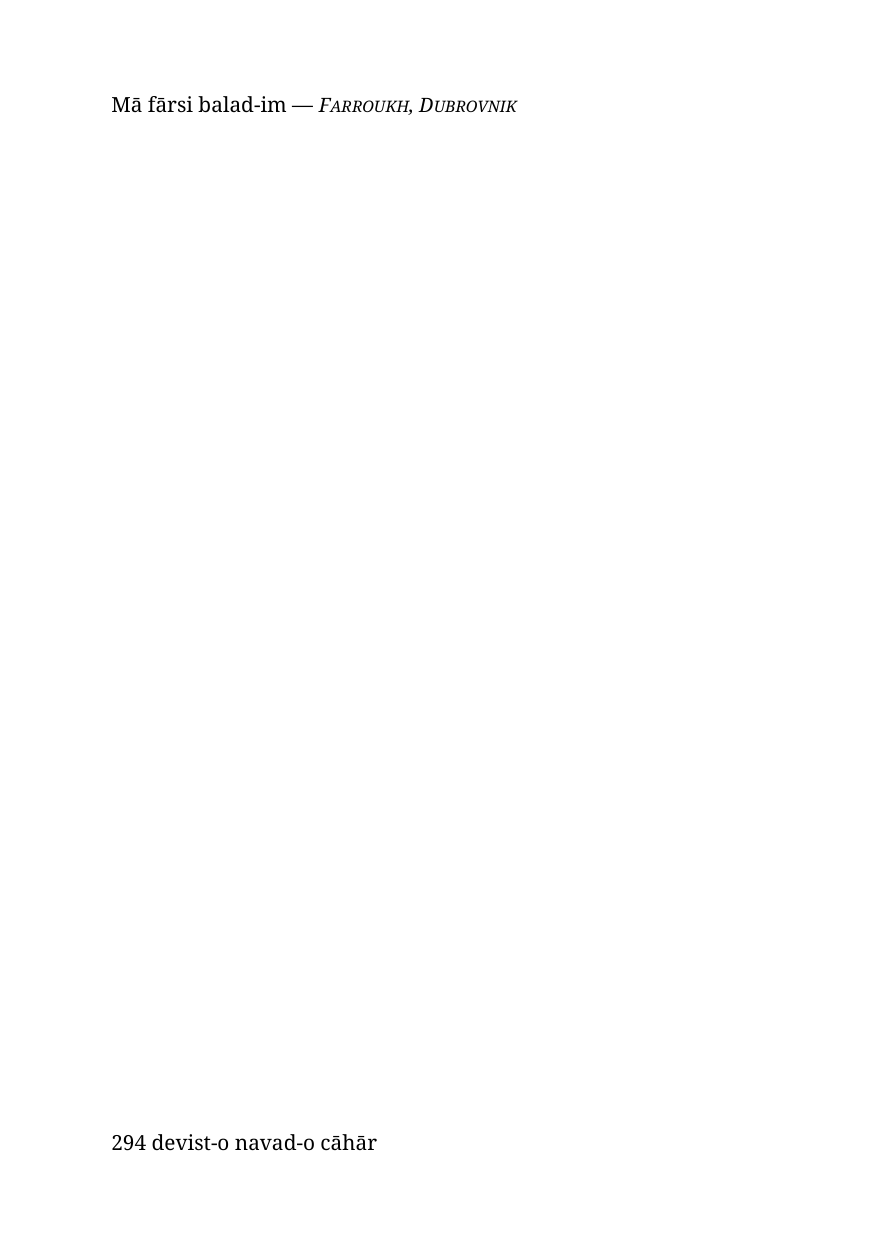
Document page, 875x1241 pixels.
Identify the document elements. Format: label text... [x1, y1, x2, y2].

text 294 devist-o navad-o cāhār [111, 1128, 763, 1157]
